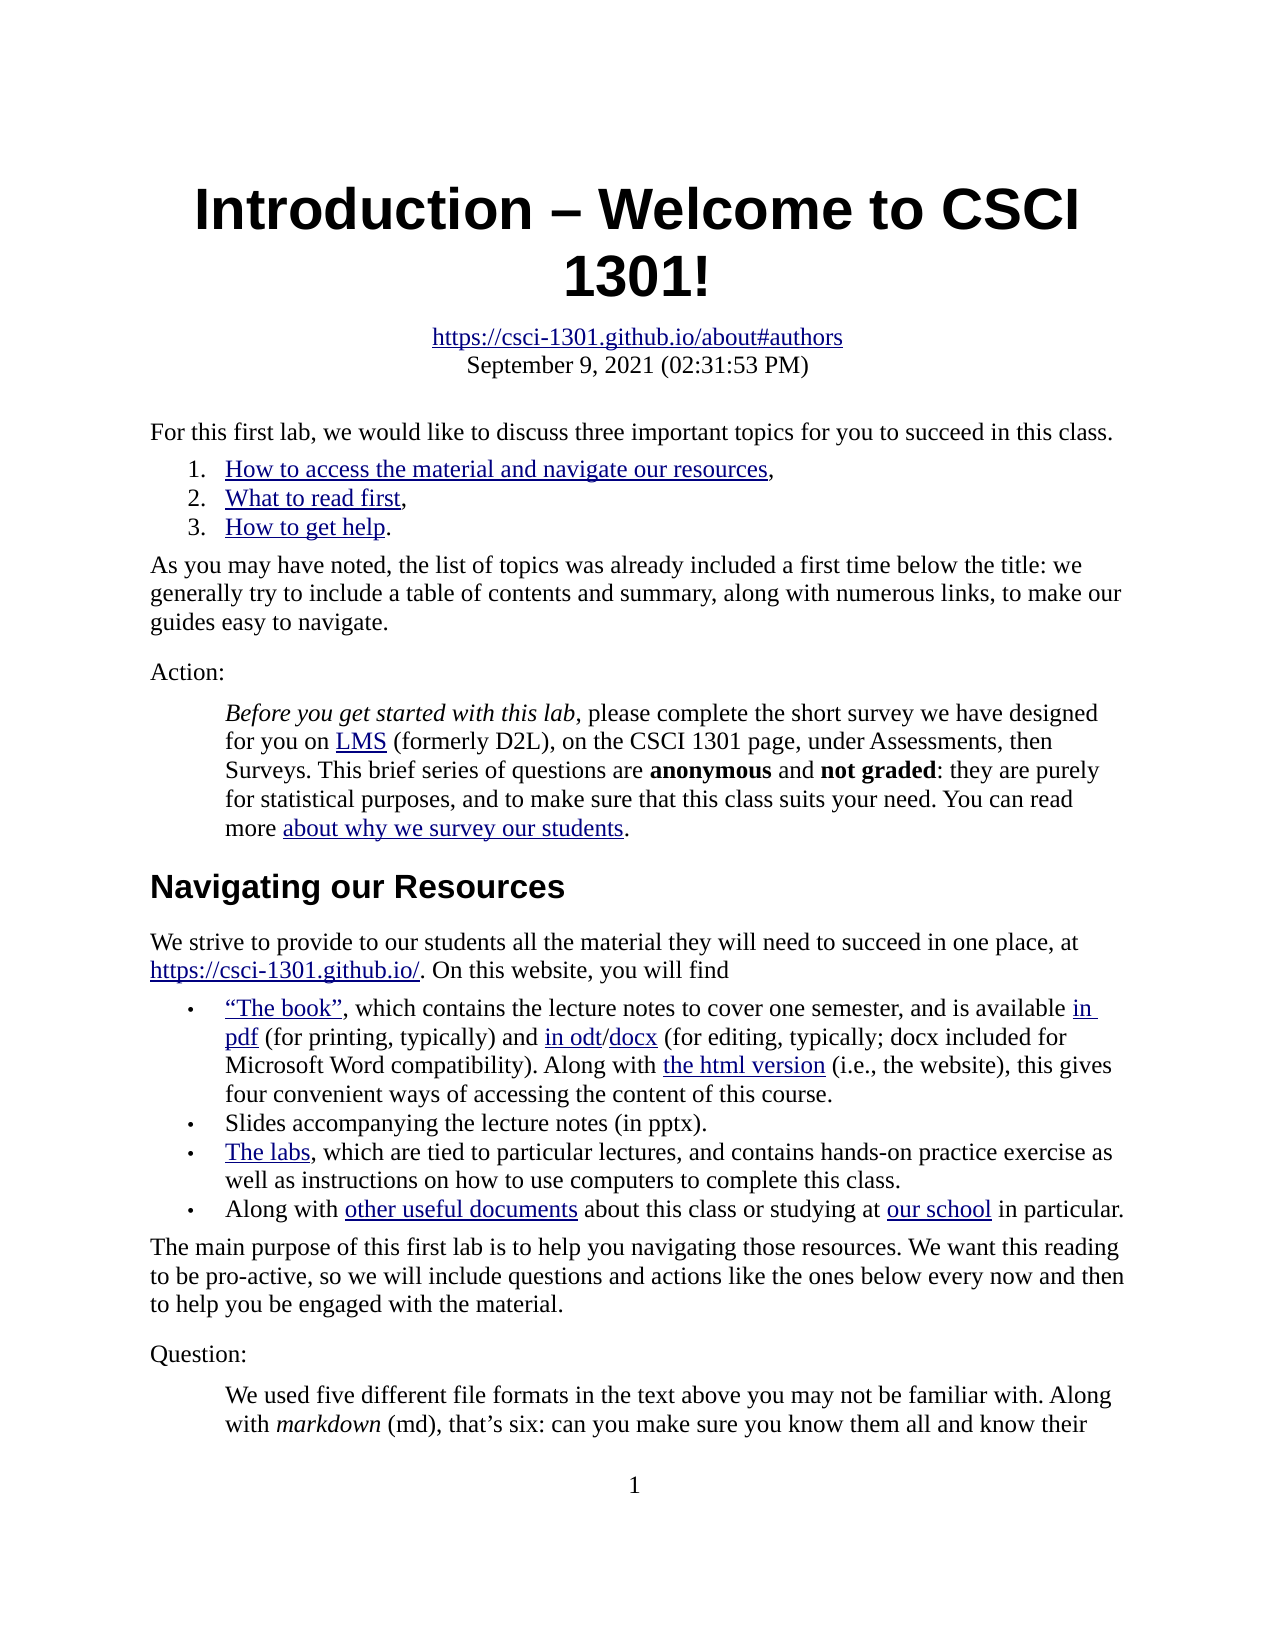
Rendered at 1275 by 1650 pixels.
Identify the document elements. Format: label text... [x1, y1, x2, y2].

text September 9, 2021 (02:31:53 PM) [150, 350, 1125, 379]
list Along with other useful documents about this class or studying at our school in particular. [187, 1194, 1125, 1223]
title Introduction – Welcome to CSCI 1301! [150, 175, 1125, 309]
subtitle Navigating our Resources [150, 866, 1125, 905]
list How to access the material and navigate our resources, [187, 454, 1125, 483]
list How to get help. [187, 512, 1125, 541]
list The labs, which are tied to particular lectures, and contains hands-on practice exercise as well as instructions on how to use computers to complete this class. [187, 1137, 1125, 1194]
text Before you get started with this lab, please complete the short survey we have designed for you on LMS (formerly D2L), on the CSCI 1301 page, under Assessments, then Surveys. This brief series of questions are anonymous and not graded: they are purely for statistical purposes, and to make sure that this class suits your need. You can read more about why we survey our students. [225, 698, 1125, 841]
list “The book”, which contains the lecture notes to cover one semester, and is available in pdf (for printing, typically) and in odt/docx (for editing, typically; docx included for Microsoft Word compatibility). Along with the html version (i.e., the website), this gives four convenient ways of accessing the content of this course. [187, 993, 1125, 1108]
text The main purpose of this first lab is to help you navigating those resources. We want this reading to be pro-active, so we will include questions and actions like the ones below every now and then to help you be engaged with the material. [150, 1232, 1125, 1318]
text We used five different file formats in the text above you may not be familiar with. Along with markdown (md), that’s six: can you make sure you know them all and know their [225, 1380, 1125, 1437]
text https://csci-1301.github.io/about#authors [150, 322, 1125, 350]
text We strive to provide to our students all the material they will need to succeed in one place, at https://csci-1301.github.io/. On this website, you will find [150, 927, 1125, 984]
text Action: [150, 657, 1125, 686]
list Slides accompanying the lecture notes (in pptx). [187, 1108, 1125, 1137]
text For this first lab, we would like to discuss three important topics for you to succeed in this class. [150, 417, 1125, 446]
list What to read first, [187, 483, 1125, 512]
text As you may have noted, the list of topics was already included a first time below the title: we generally try to include a table of contents and summary, along with numerous links, to make our guides easy to navigate. [150, 550, 1125, 636]
text Question: [150, 1339, 1125, 1368]
